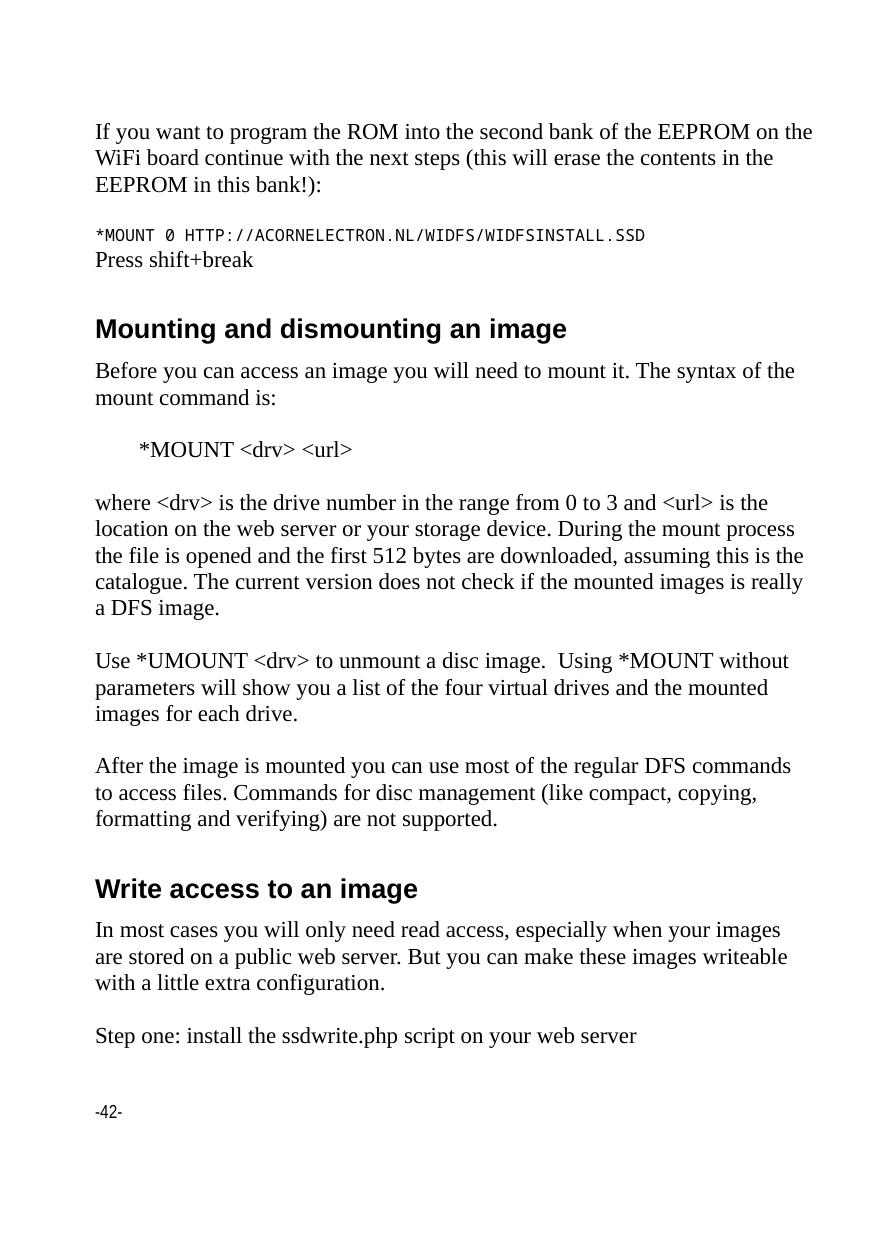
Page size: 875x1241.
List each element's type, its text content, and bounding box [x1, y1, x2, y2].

text *MOUNT 0 HTTP://ACORNELECTRON.NL/WIDFS/WIDFSINSTALL.SSD [95, 223, 815, 246]
text Step one: install the ssdwrite.php script on your web server [95, 1022, 815, 1048]
subtitle Mounting and dismounting an image [95, 313, 815, 345]
text Before you can access an image you will need to mount it. The syntax of the mount command is: [95, 357, 815, 410]
text Press shift+break [95, 246, 815, 273]
text *MOUNT <drv> <url> [95, 436, 815, 463]
subtitle Write access to an image [95, 873, 815, 904]
text After the image is mounted you can use most of the regular DFS commands to access files. Commands for disc management (like compact, copying, formatting and verifying) are not supported. [95, 753, 815, 832]
text In most cases you will only need read access, especially when your images are stored on a public web server. But you can make these images writeable with a little extra configuration. [95, 916, 815, 995]
text Use *UMOUNT <drv> to unmount a disc image. Using *MOUNT without parameters will show you a list of the four virtual drives and the mounted images for each drive. [95, 647, 815, 726]
text If you want to program the ROM into the second bank of the EEPROM on the WiFi board continue with the next steps (this will erase the contents in the EEPROM in this bank!): [95, 118, 815, 197]
text where <drv> is the drive number in the range from 0 to 3 and <url> is the location on the web server or your storage device. During the mount process the file is opened and the first 512 bytes are downloaded, assuming this is the catalogue. The current version does not check if the mounted images is really a DFS image. [95, 489, 815, 621]
